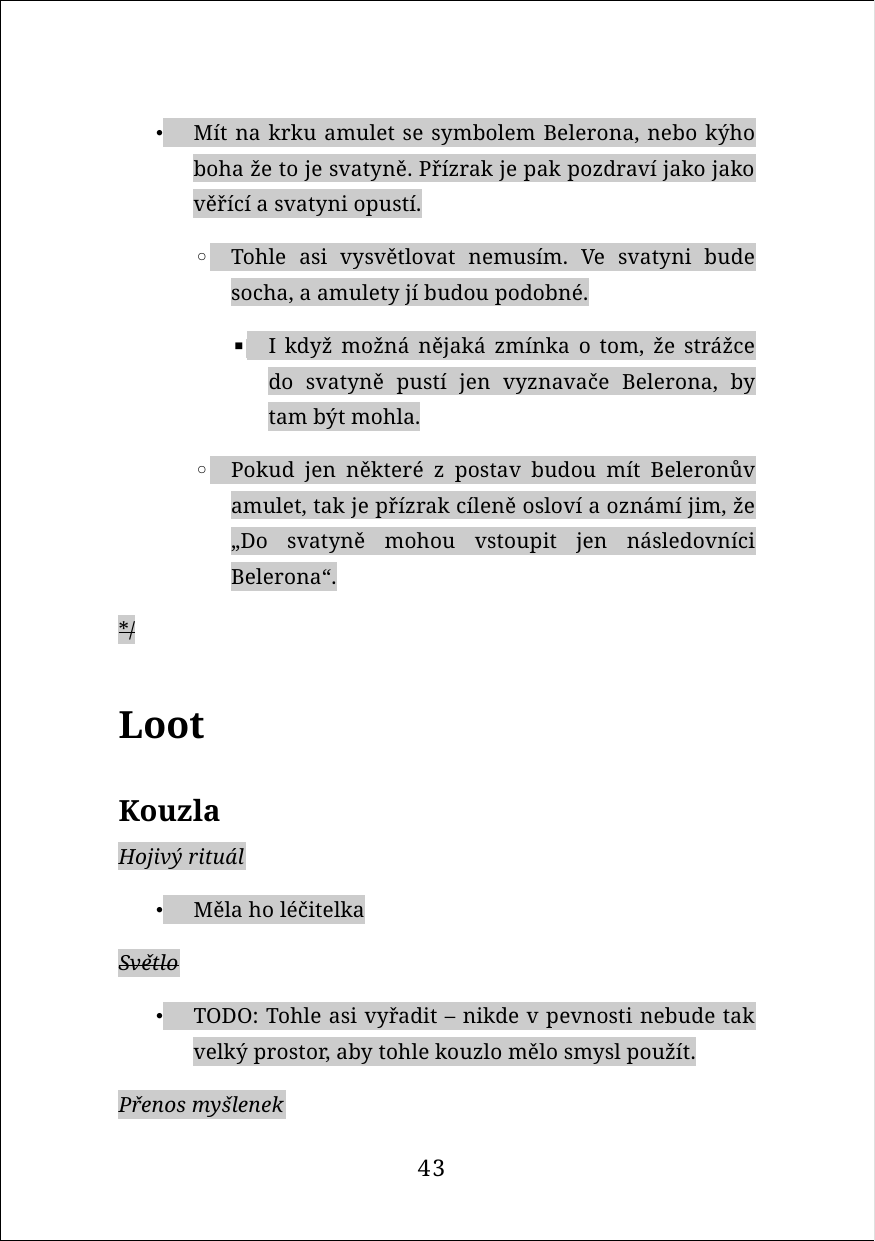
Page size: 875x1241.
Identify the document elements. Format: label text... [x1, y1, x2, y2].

list Tohle asi vysvětlovat nemusím. Ve svatyni bude socha, a amulety jí budou podobné. [193, 242, 756, 306]
text Přenos myšlenek [118, 1090, 756, 1119]
text Hojivý rituál [118, 842, 756, 870]
text Světlo [118, 948, 756, 977]
list Mít na krku amulet se symbolem Belerona, nebo kýho boha že to je svatyně. Přízrak je pak pozdraví jako jako věřící a svatyni opustí. [156, 118, 756, 218]
text */ [118, 615, 756, 644]
list TODO: Tohle asi vyřadit – nikde v pevnosti nebude tak velký prostor, aby tohle kouzlo mělo smysl použít. [156, 1002, 756, 1066]
subtitle Kouzla [118, 791, 756, 830]
list Měla ho léčitelka [156, 895, 756, 924]
list I když možná nějaká zmínka o tom, že strážce do svatyně pustí jen vyznavače Belerona, by tam být mohla. [231, 331, 756, 431]
list Pokud jen některé z postav budou mít Beleronův amulet, tak je přízrak cíleně osloví a oznámí jim, že „Do svatyně mohou vstoupit jen následovníci Belerona“. [193, 456, 756, 591]
subtitle Loot [118, 698, 756, 749]
